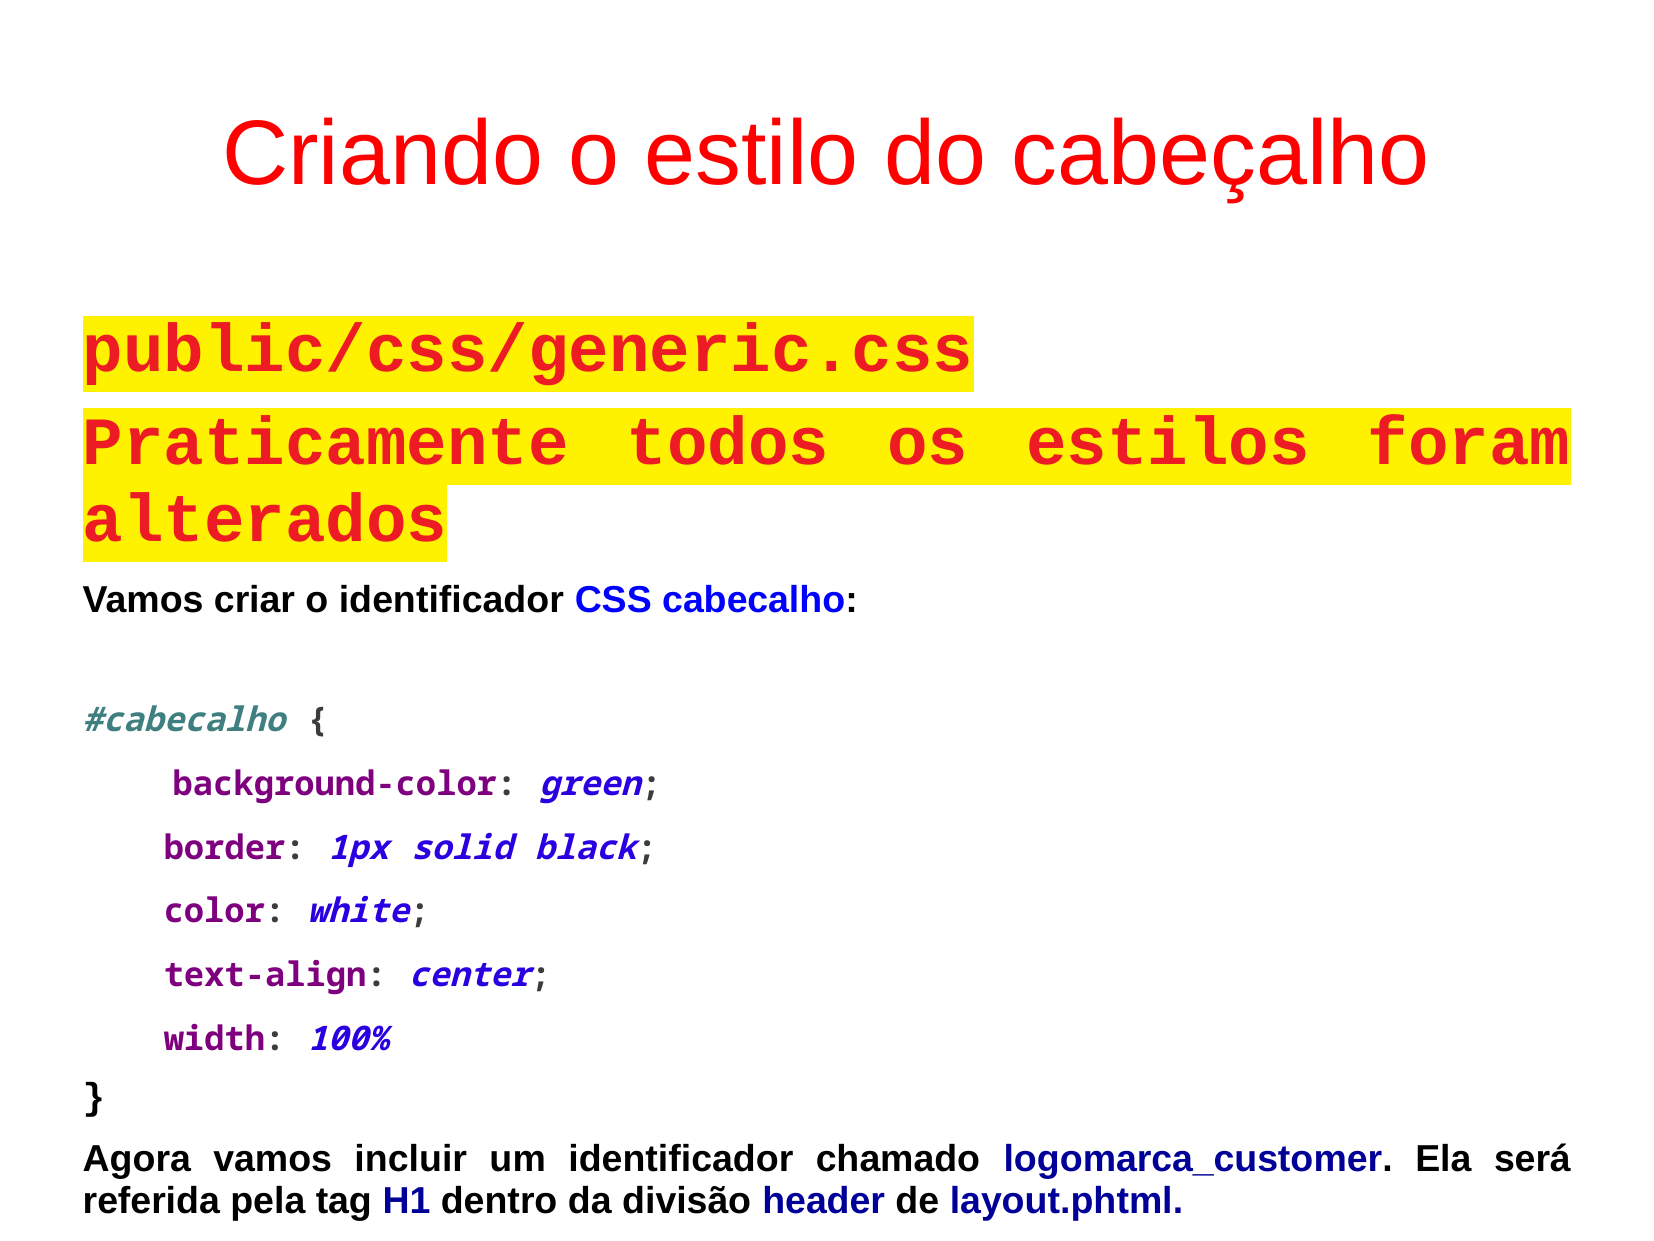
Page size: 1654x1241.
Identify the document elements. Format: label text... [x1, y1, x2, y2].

title Criando o estilo do cabeçalho [82, 49, 1571, 257]
list public/css/generic.css Praticamente todos os estilos foram alterados Vamos criar o identificador CSS cabecalho: #cabecalho { background-color: green; border: 1px solid black; color: white; text-align: center; width: 100% } Agora vamos incluir um identificador chamado logomarca_customer. Ela será referida pela tag H1 dentro da divisão header de layout.phtml. [82, 315, 1571, 1229]
